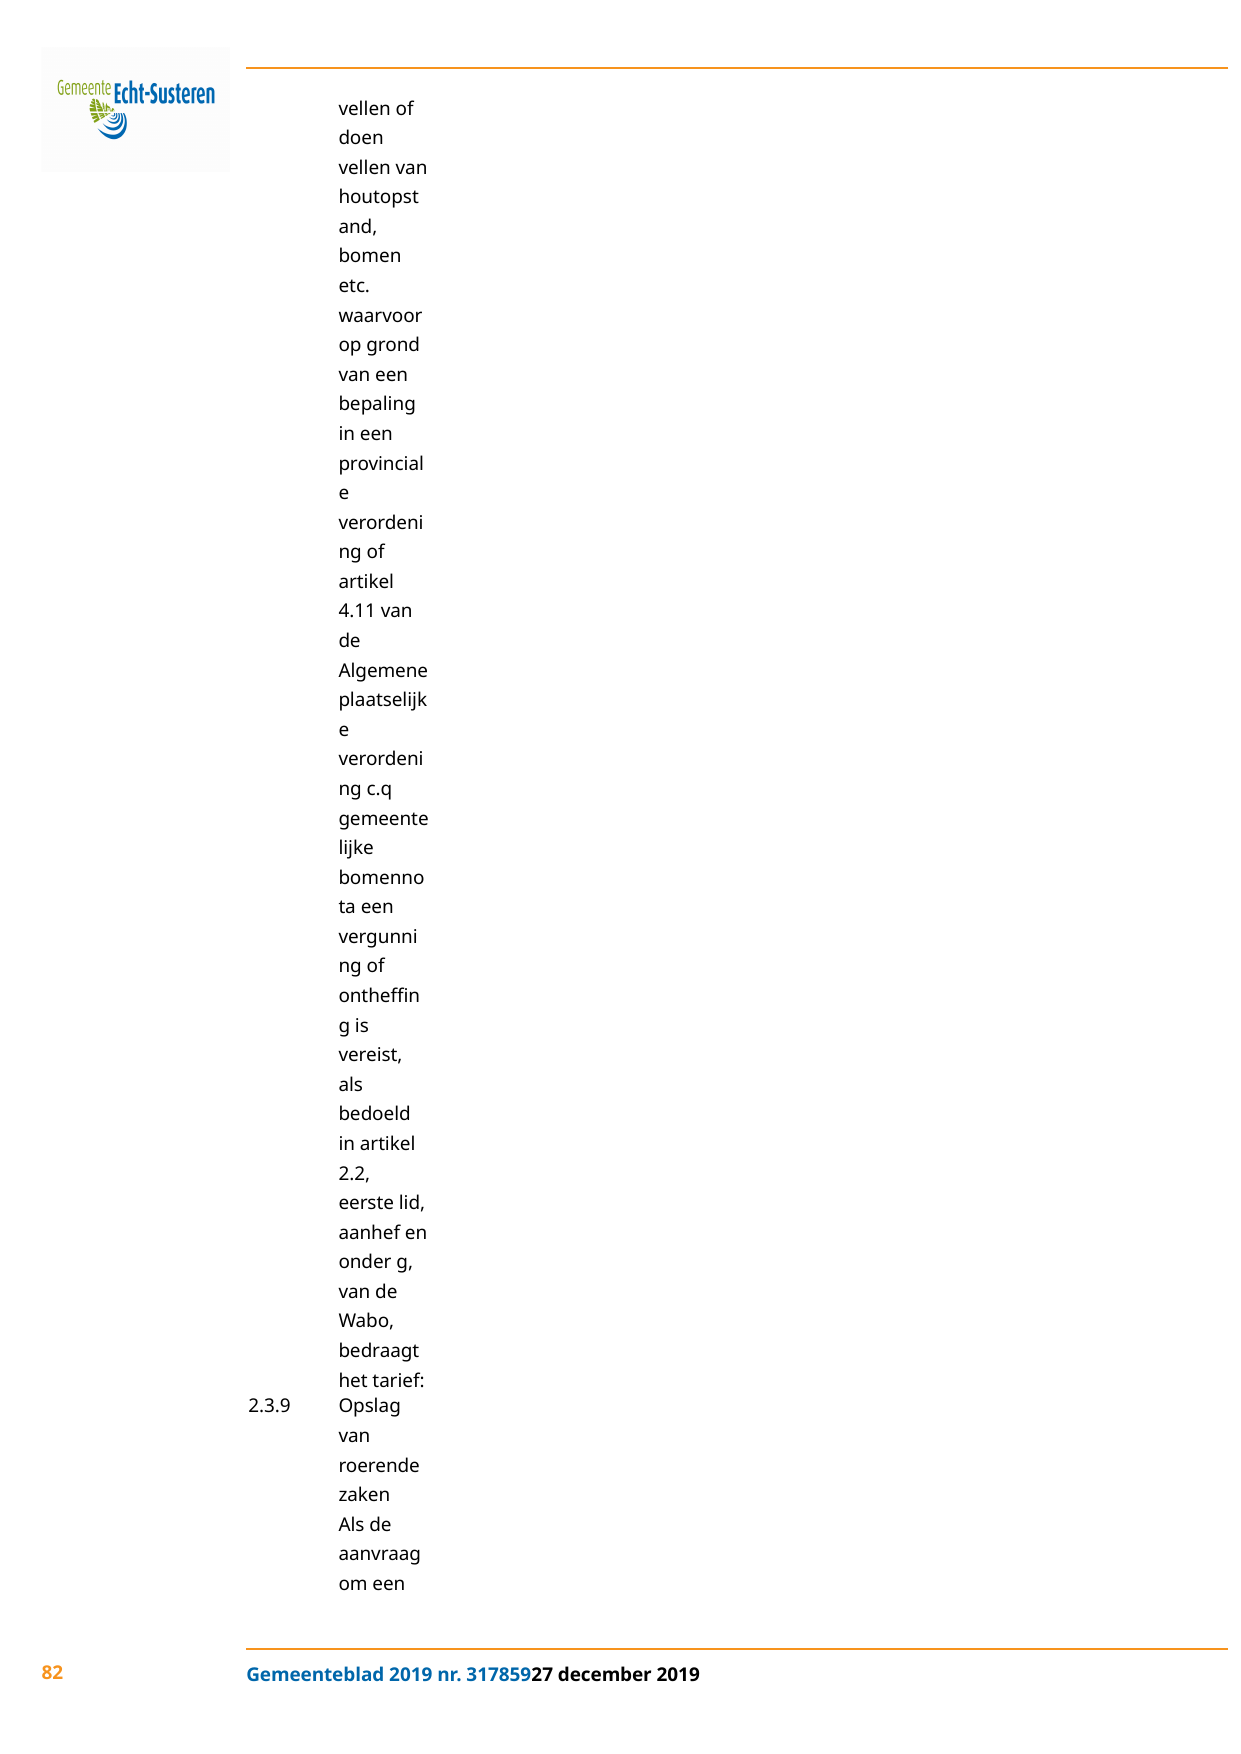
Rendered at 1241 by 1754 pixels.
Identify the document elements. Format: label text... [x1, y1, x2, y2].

table_cell vellen of doen vellen van houtopstand, bomen etc. waarvoor op grond van een bepaling in een provinciale verordening of artikel 4.11 van de Algemene plaatselijke verordening c.q gemeentelijke bomennota een vergunning of ontheffing is vereist, als bedoeld in artikel 2.2, eerste lid, aanhef en onder g, van de Wabo, bedraagt het tarief: [338, 95, 429, 1393]
table_cell Opslag van roerende zaken Als de aanvraag om een [338, 1393, 429, 1596]
picture [41, 47, 231, 172]
table_cell [519, 1393, 700, 1596]
table_cell [429, 1393, 519, 1596]
table_cell [248, 95, 338, 1393]
table_cell [429, 95, 519, 1393]
table_cell 2.3.9 [248, 1393, 338, 1596]
table_cell [519, 95, 700, 1393]
